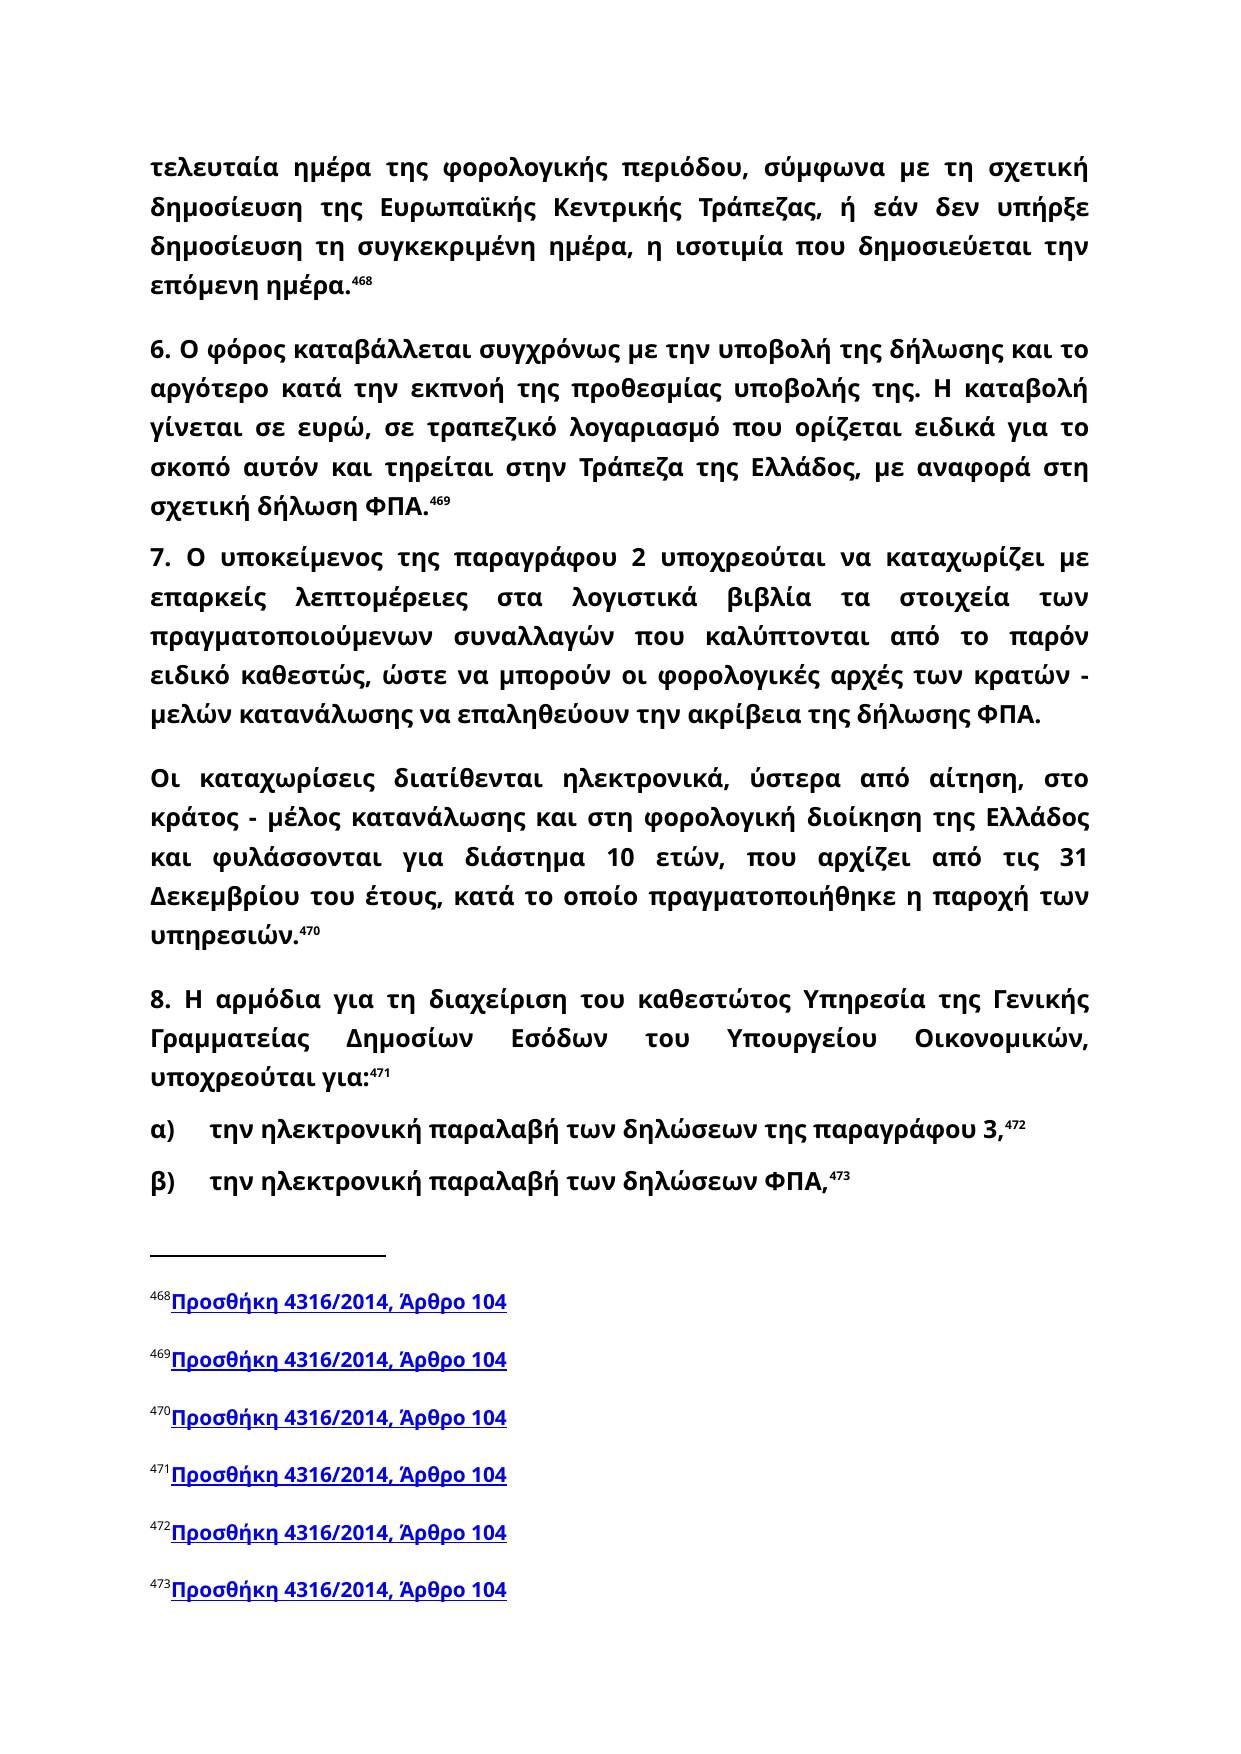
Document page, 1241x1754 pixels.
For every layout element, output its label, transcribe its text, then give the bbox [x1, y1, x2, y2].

text Προσθήκη 4316/2014, Άρθρο 104 [150, 1287, 1090, 1316]
text τελευταία ημέρα της φορολογικής περιόδου, σύμφωνα με τη σχετική δημοσίευση της Ευρωπαϊκής Κεντρικής Τράπεζας, ή εάν δεν υπήρξε δημοσίευση τη συγκεκριμένη ημέρα, η ισοτιμία που δημοσιεύεται την επόμενη ημέρα. [150, 150, 1090, 302]
text Προσθήκη 4316/2014, Άρθρο 104 [150, 1518, 1090, 1546]
text Προσθήκη 4316/2014, Άρθρο 104 [150, 1345, 1090, 1373]
text 6. Ο φόρος καταβάλλεται συγχρόνως με την υποβολή της δήλωσης και το αργότερο κατά την εκπνοή της προθεσμίας υποβολής της. Η καταβολή γίνεται σε ευρώ, σε τραπεζικό λογαριασμό που ορίζεται ειδικά για το σκοπό αυτόν και τηρείται στην Τράπεζα της Ελλάδος, με αναφορά στη σχετική δήλωση ΦΠΑ. [150, 332, 1090, 522]
text 8. Η αρμόδια για τη διαχείριση του καθεστώτος Υπηρεσία της Γενικής Γραμματείας Δημοσίων Εσόδων του Υπουργείου Οικονομικών, υποχρεούται για: [150, 982, 1090, 1094]
text Προσθήκη 4316/2014, Άρθρο 104 [150, 1403, 1090, 1431]
list α) την ηλεκτρονική παραλαβή των δηλώσεων της παραγράφου 3, [150, 1112, 1090, 1146]
text Προσθήκη 4316/2014, Άρθρο 104 [150, 1576, 1090, 1604]
text 7. Ο υποκείμενος της παραγράφου 2 υποχρεούται να καταχωρίζει με επαρκείς λεπτομέρειες στα λογιστικά βιβλία τα στοιχεία των πραγματοποιούμενων συναλλαγών που καλύπτονται από το παρόν ειδικό καθεστώς, ώστε να μπορούν οι φορολογικές αρχές των κρατών - μελών κατανάλωσης να επαληθεύουν την ακρίβεια της δήλωσης ΦΠΑ. [150, 540, 1090, 731]
list β) την ηλεκτρονική παραλαβή των δηλώσεων ΦΠΑ, [150, 1163, 1090, 1197]
text Οι καταχωρίσεις διατίθενται ηλεκτρονικά, ύστερα από αίτηση, στο κράτος - μέλος κατανάλωσης και στη φορολογική διοίκηση της Ελλάδος και φυλάσσονται για διάστημα 10 ετών, που αρχίζει από τις 31 Δεκεμβρίου του έτους, κατά το οποίο πραγματοποιήθηκε η παροχή των υπηρεσιών. [150, 761, 1090, 952]
text Προσθήκη 4316/2014, Άρθρο 104 [150, 1460, 1090, 1489]
